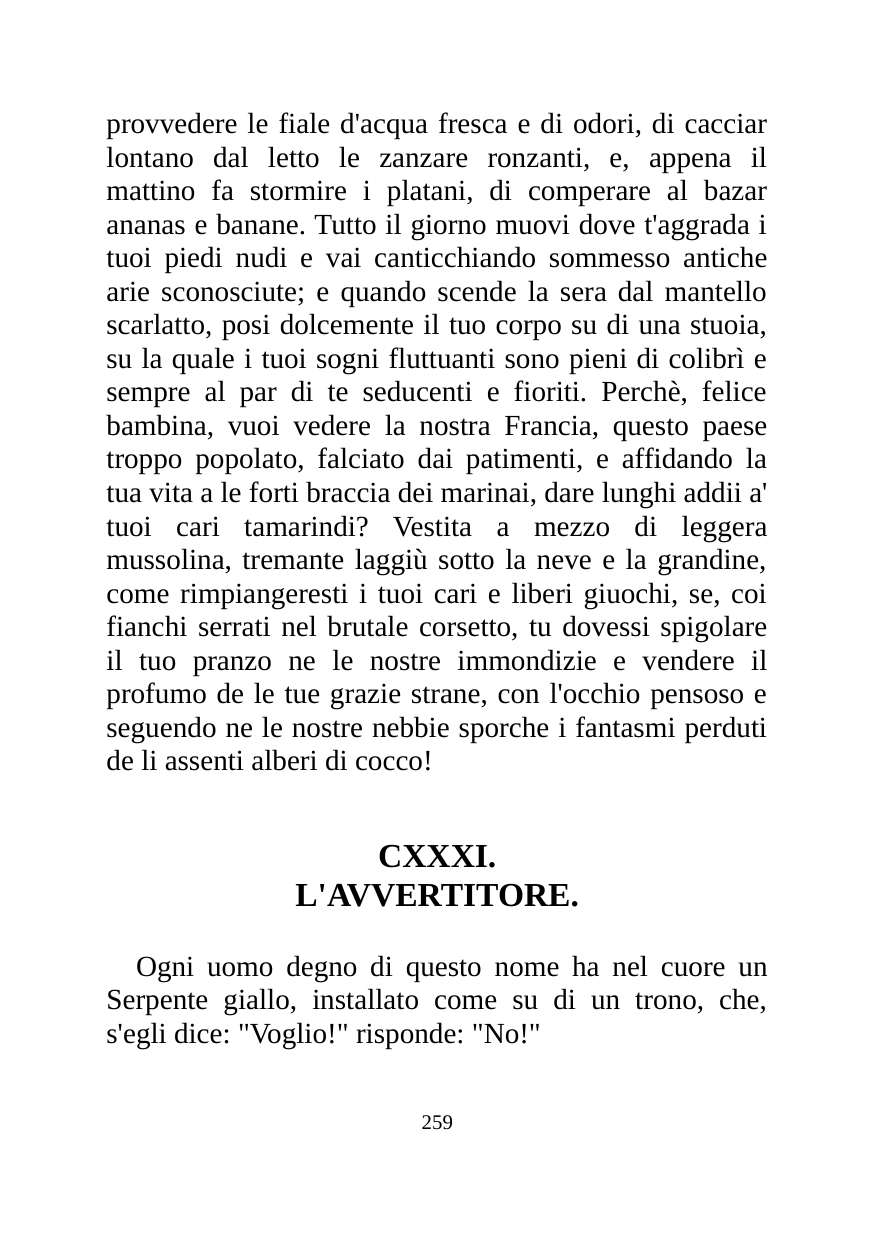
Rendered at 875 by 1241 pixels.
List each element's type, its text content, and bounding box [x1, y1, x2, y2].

subtitle CXXXI. L'AVVERTITORE. [106, 836, 768, 913]
text Ogni uomo degno di questo nome ha nel cuore un Serpente giallo, installato come su di un trono, che, s'egli dice: "Voglio!" risponde: "No!" [106, 949, 768, 1049]
text provvedere le fiale d'acqua fresca e di odori, di cacciar lontano dal letto le zanzare ronzanti, e, appena il mattino fa stormire i platani, di comperare al bazar ananas e banane. Tutto il giorno muovi dove t'aggrada i tuoi piedi nudi e vai canticchiando sommesso antiche arie sconosciute; e quando scende la sera dal mantello scarlatto, posi dolcemente il tuo corpo su di una stuoia, su la quale i tuoi sogni fluttuanti sono pieni di colibrì e sempre al par di te seducenti e fioriti. Perchè, felice bambina, vuoi vedere la nostra Francia, questo paese troppo popolato, falciato dai patimenti, e affidando la tua vita a le forti braccia dei marinai, dare lunghi addii a' tuoi cari tamarindi? Vestita a mezzo di leggera mussolina, tremante laggiù sotto la neve e la grandine, come rimpiangeresti i tuoi cari e liberi giuochi, se, coi fianchi serrati nel brutale corsetto, tu dovessi spigolare il tuo pranzo ne le nostre immondizie e vendere il profumo de le tue grazie strane, con l'occhio pensoso e seguendo ne le nostre nebbie sporche i fantasmi perduti de li assenti alberi di cocco! [106, 106, 768, 777]
